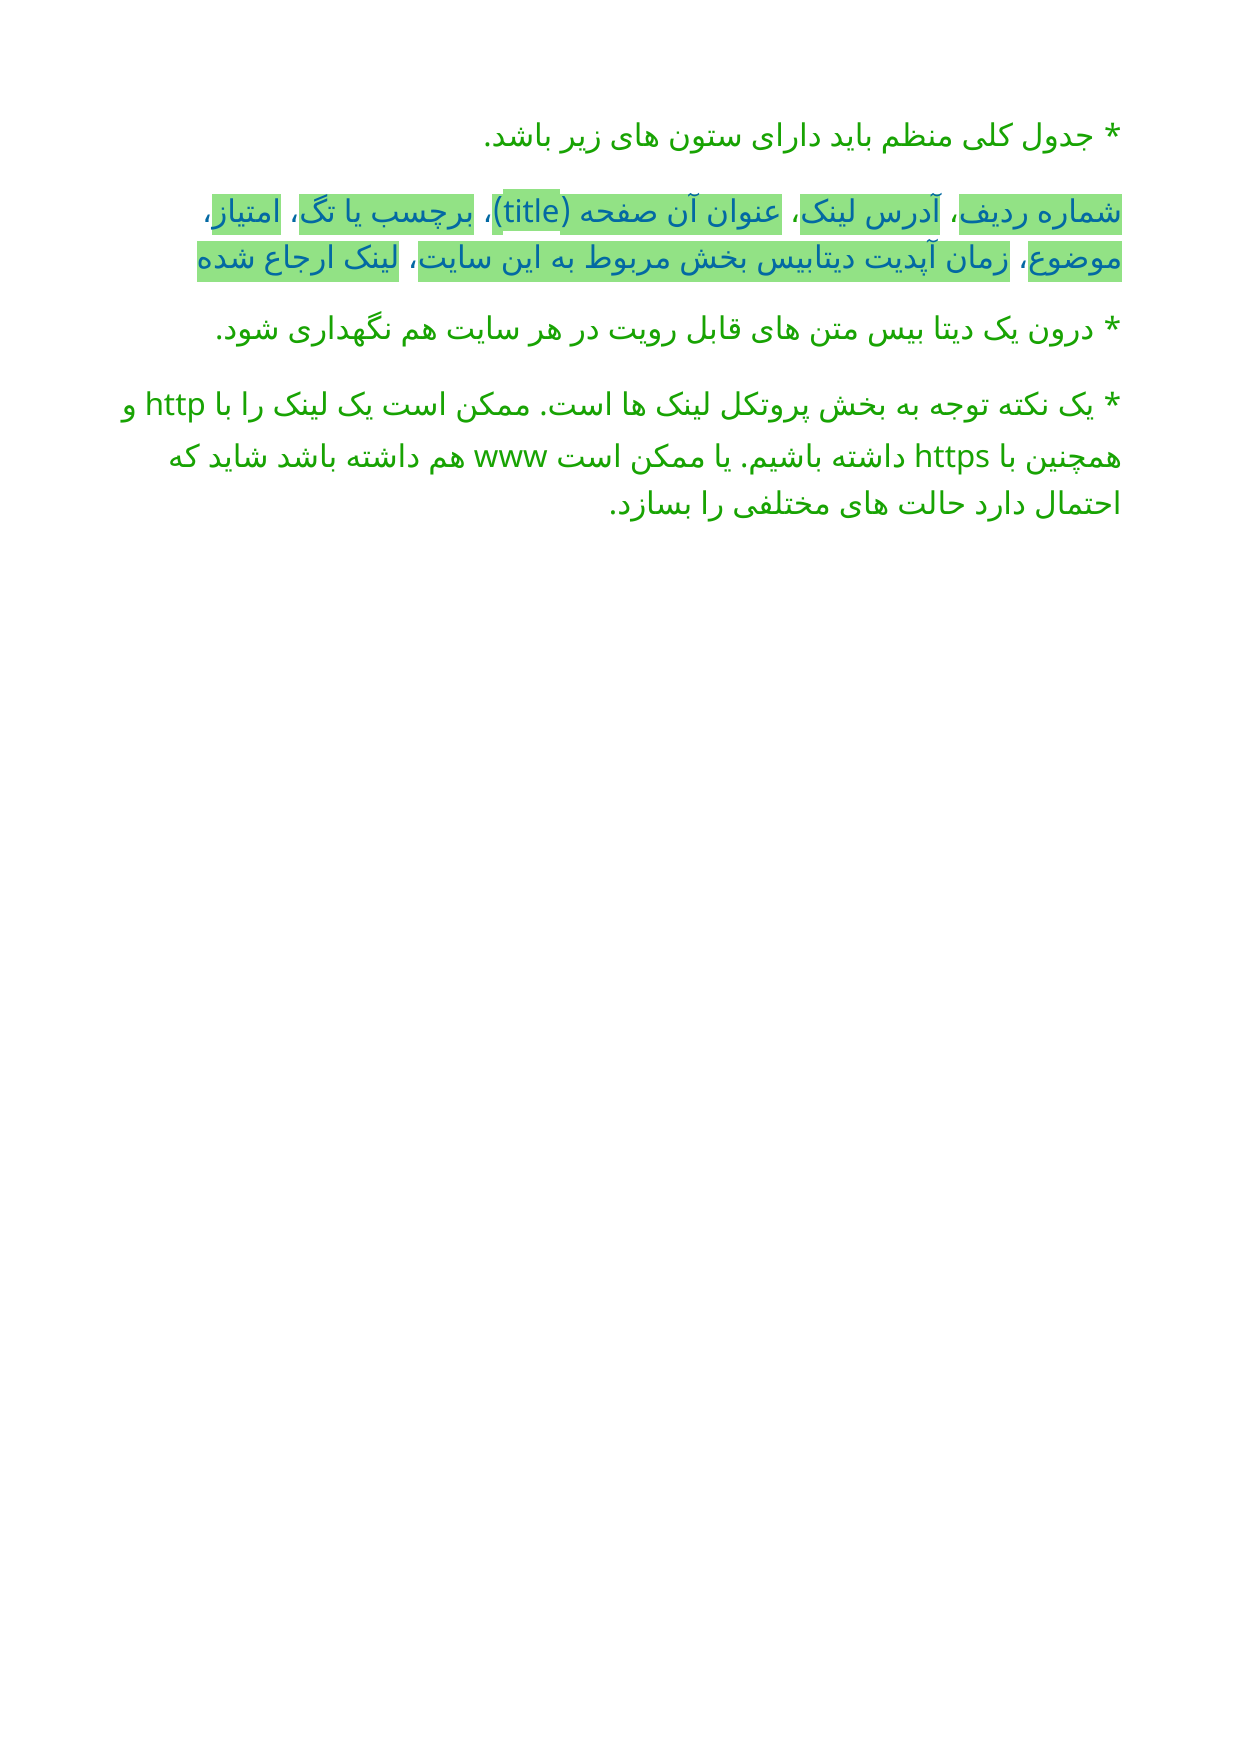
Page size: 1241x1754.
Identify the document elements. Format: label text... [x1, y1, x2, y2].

text شماره ردیف، آدرس لینک، عنوان آن صفحه (title)، برچسب یا تگ، امتیاز، موضوع، زمان آپدیت دیتابیس بخش مربوط به این سایت، لینک ارجاع شده [118, 189, 1122, 282]
text * یک نکته توجه به بخش پروتکل لینک ها است. ممکن است یک لینک را با http و همچنین با https داشته باشیم. یا ممکن است www هم داشته باشد شاید که احتمال دارد حالت های مختلفی را بسازد. [118, 382, 1122, 527]
text * جدول کلی منظم باید دارای ستون های زیر باشد. [118, 118, 1122, 159]
text * درون یک دیتا بیس متن های قابل رویت در هر سایت هم نگهداری شود. [118, 311, 1122, 352]
